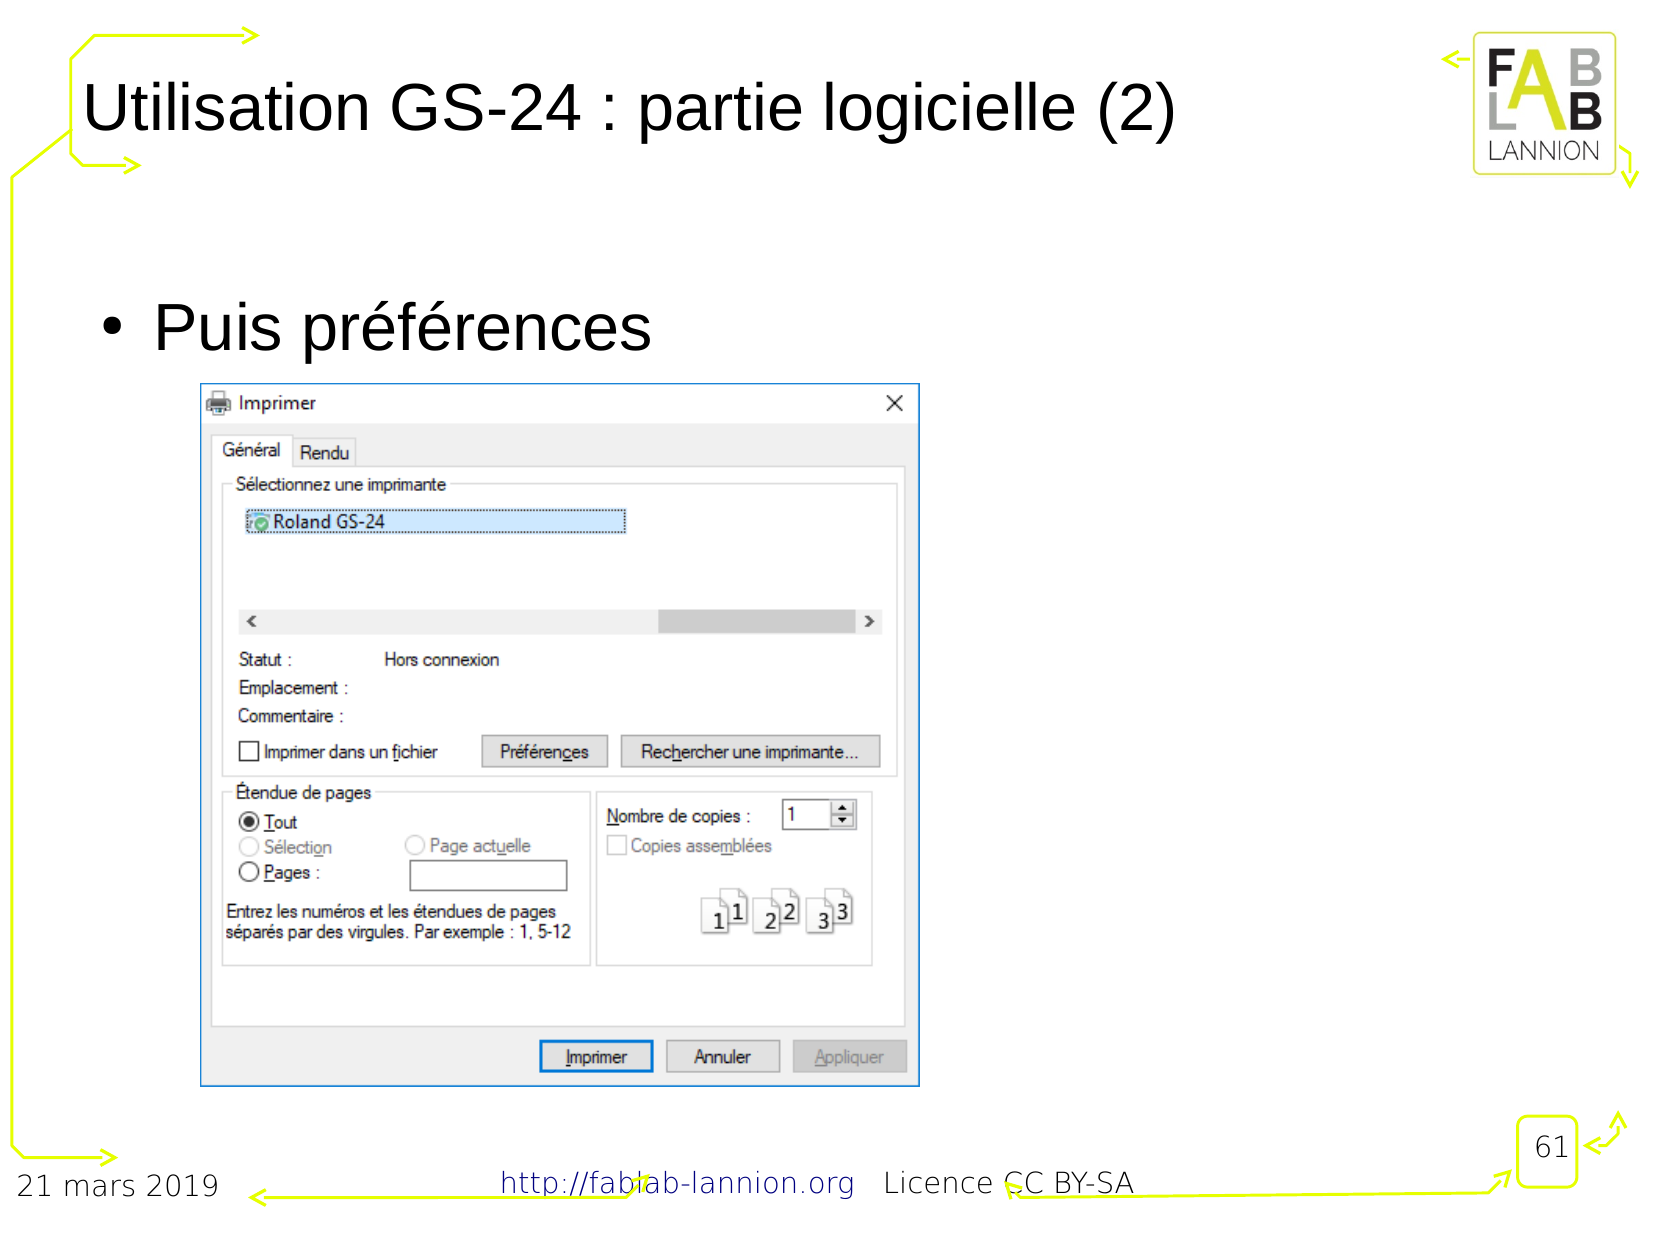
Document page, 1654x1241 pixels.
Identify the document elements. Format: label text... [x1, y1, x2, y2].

picture [200, 383, 920, 1087]
list Puis préférences [82, 290, 1571, 1010]
picture [1470, 29, 1619, 178]
title Utilisation GS-24 : partie logicielle (2) [82, 49, 1441, 166]
